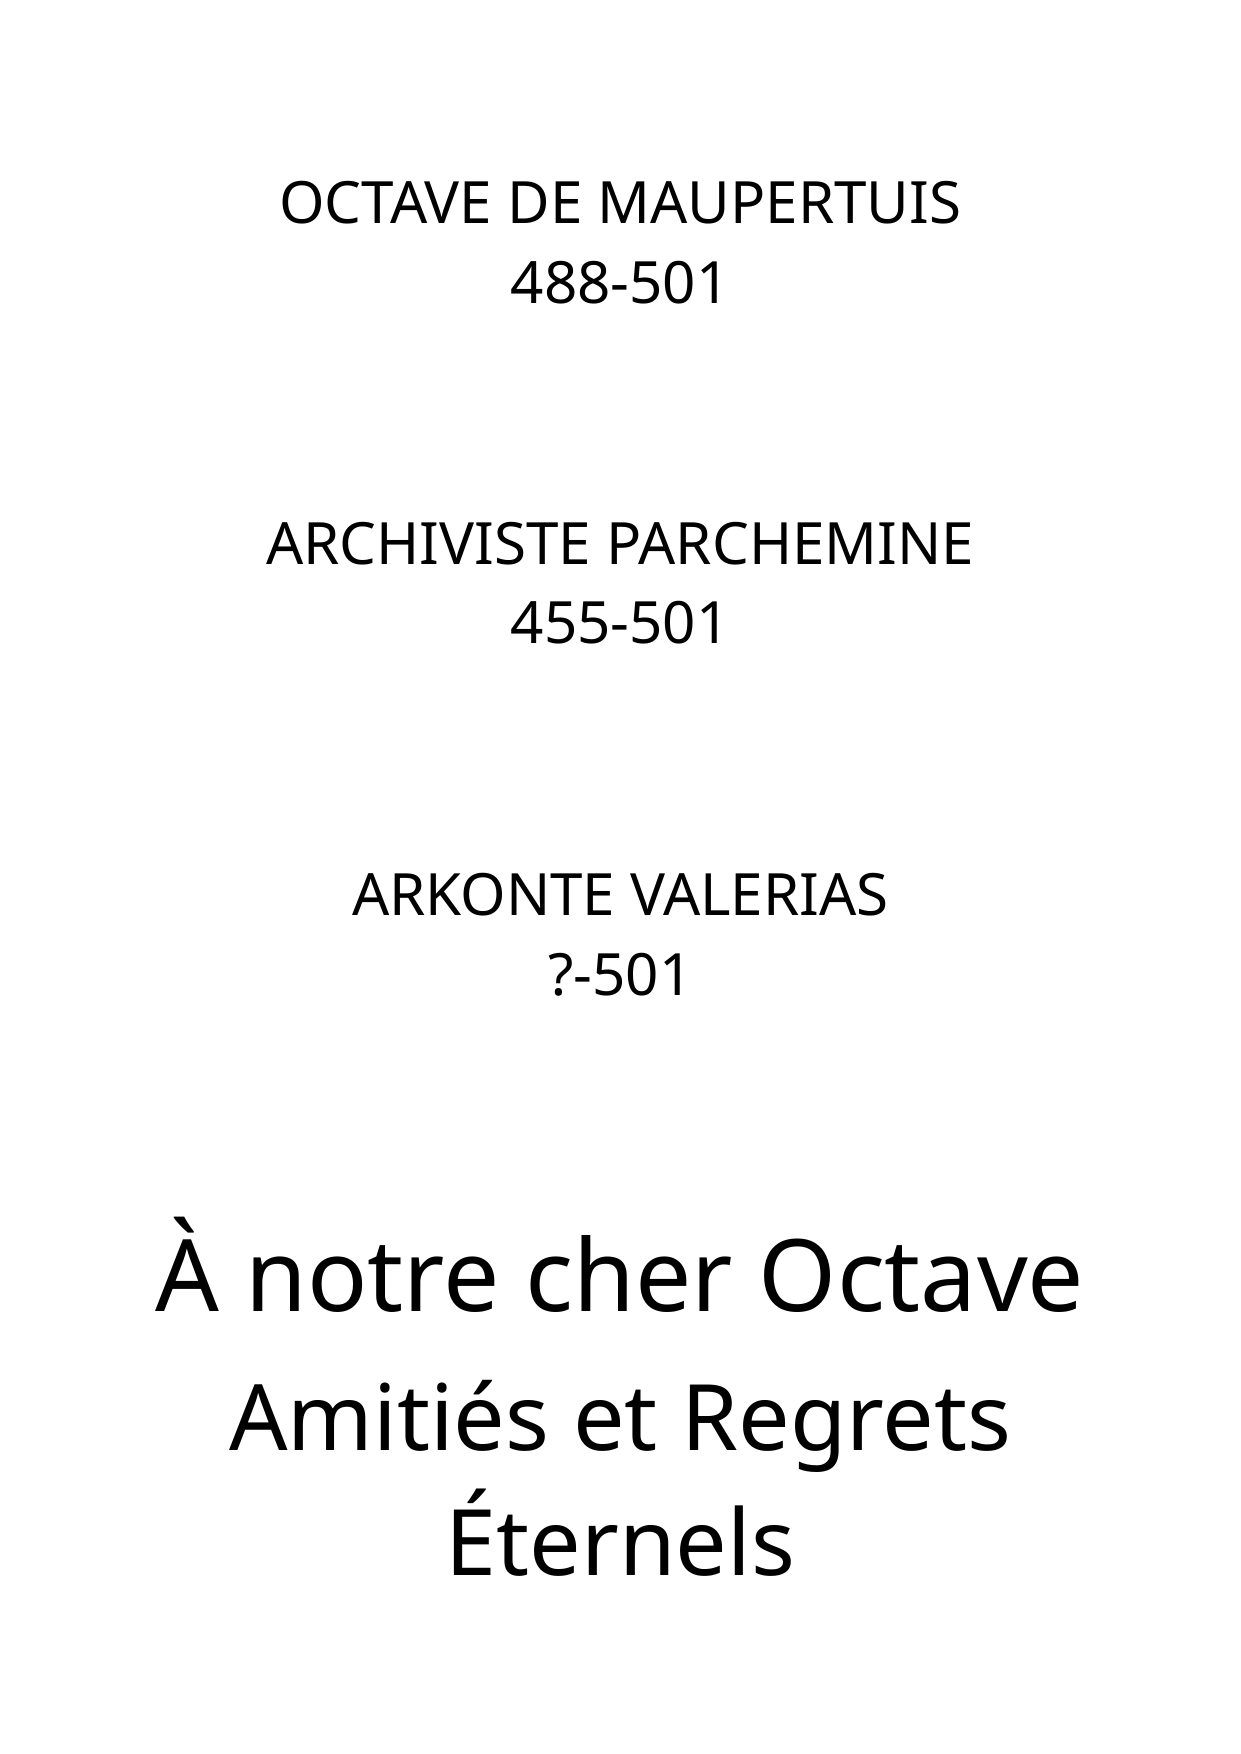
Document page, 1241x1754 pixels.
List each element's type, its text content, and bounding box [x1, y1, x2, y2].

text Amitiés et Regrets Éternels [112, 1352, 1128, 1602]
text ARKONTE VALERIAS ?-501 [112, 853, 1128, 1012]
text À notre cher Octave [112, 1205, 1128, 1341]
text OCTAVE DE MAUPERTUIS 488-501 [112, 161, 1128, 400]
text ARCHIVISTE PARCHEMINE 455-501 [112, 502, 1128, 661]
